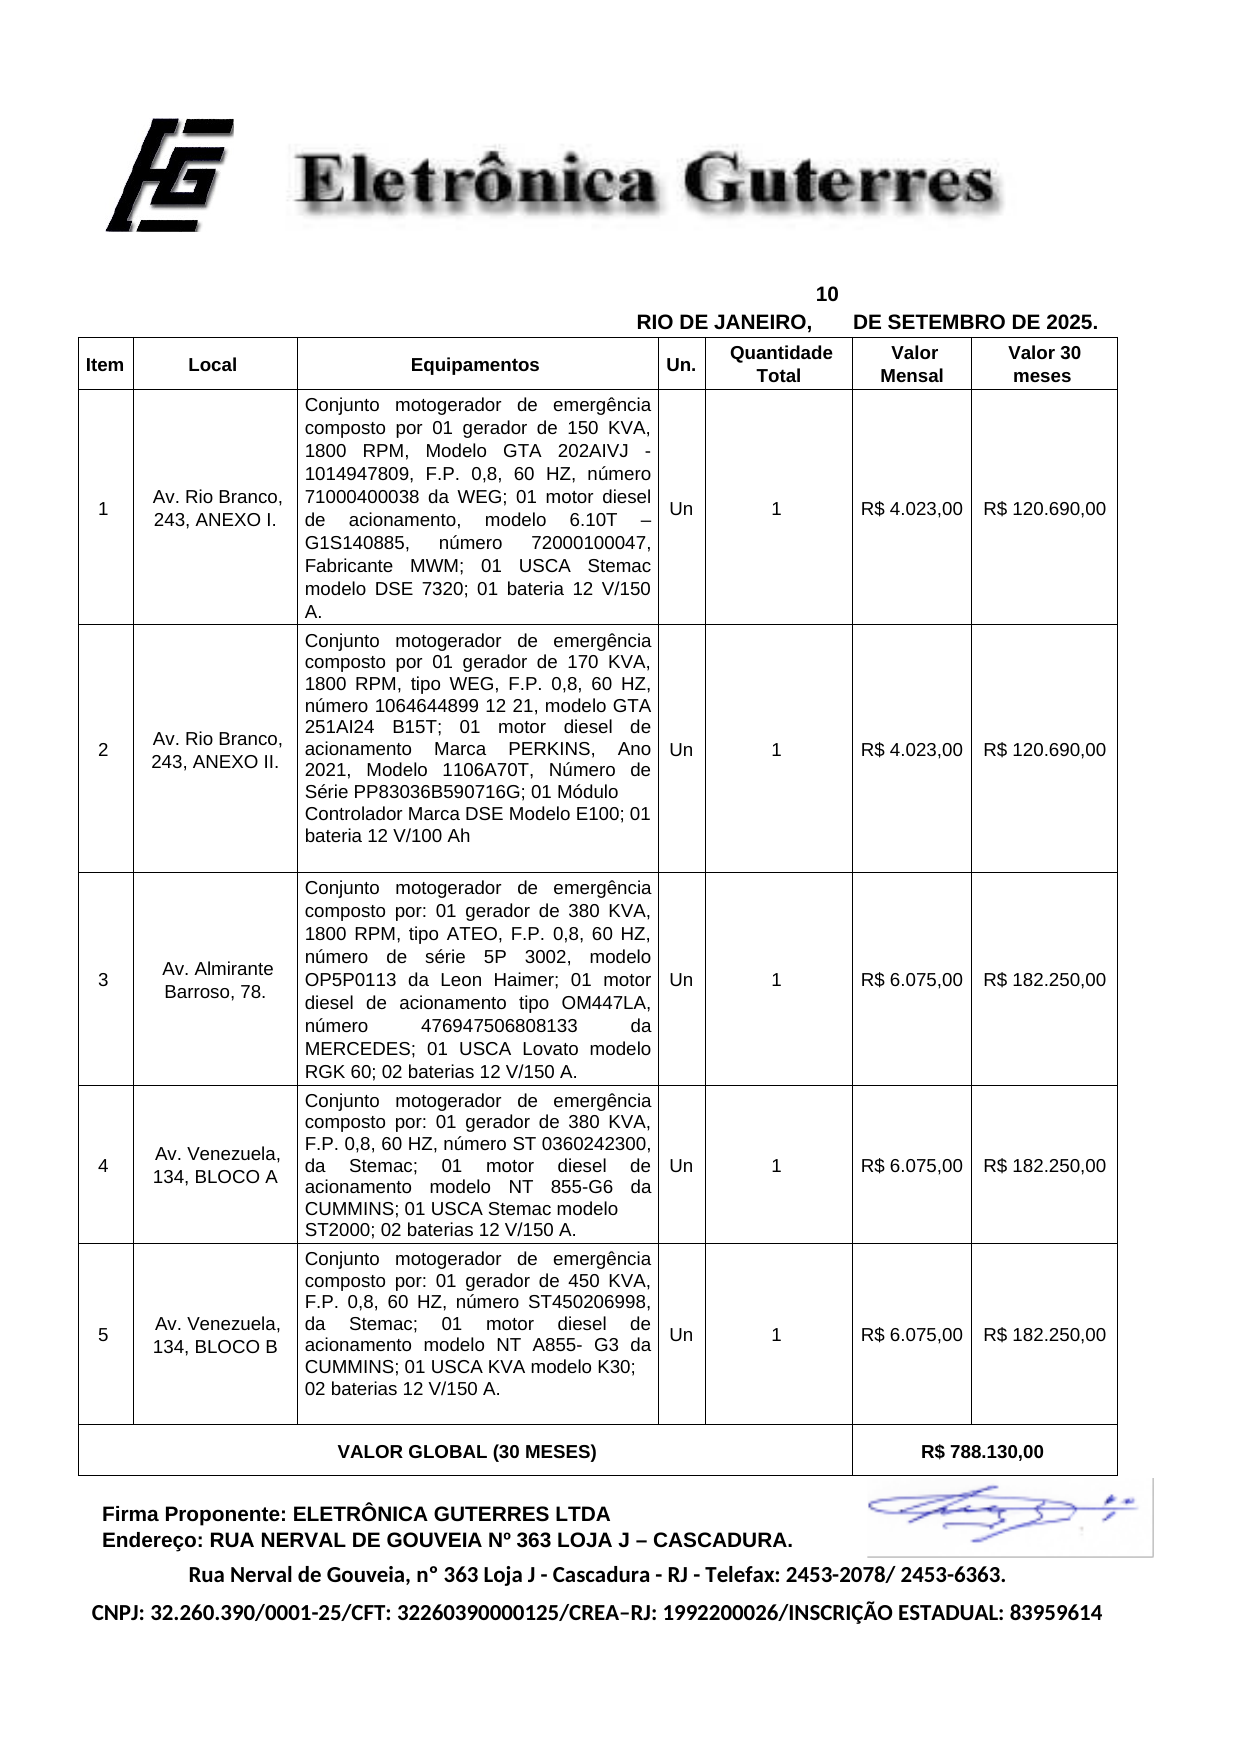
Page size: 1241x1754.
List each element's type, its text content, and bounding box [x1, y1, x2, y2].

table_cell 4 [79, 1086, 133, 1242]
text RIO DE JANEIRO, DE SETEMBRO DE 2025. [103, 307, 1098, 335]
table_header Equipamentos [298, 338, 658, 388]
table_header Local [134, 338, 297, 388]
table_cell [79, 1425, 133, 1475]
table_cell Av. Rio Branco, 243, ANEXO II. [134, 625, 297, 872]
table_cell 1 [706, 390, 852, 624]
table_cell R$ 182.250,00 [972, 1086, 1117, 1242]
table_cell R$ 4.023,00 [853, 625, 971, 872]
table_cell Conjunto motogerador de emergência composto por 01 gerador de 170 KVA, 1800 RPM, tipo WEG, F.P. 0,8, 60 HZ, número 1064644899 12 21, modelo GTA 251AI24 B15T; 01 motor diesel de acionamento Marca PERKINS, Ano 2021, Modelo 1106A70T, Número de Série PP83036B590716G; 01 Módulo Controlador Marca DSE Modelo E100; 01 bateria 12 V/100 Ah [298, 625, 658, 872]
table_cell Av. Almirante Barroso, 78. [134, 873, 297, 1084]
table_cell R$ 120.690,00 [972, 625, 1117, 872]
table_cell Conjunto motogerador de emergência composto por: 01 gerador de 380 KVA, 1800 RPM, tipo ATEO, F.P. 0,8, 60 HZ, número de série 5P 3002, modelo OP5P0113 da Leon Haimer; 01 motor diesel de acionamento tipo OM447LA, número 476947506808133 da MERCEDES; 01 USCA Lovato modelo RGK 60; 02 baterias 12 V/150 A. [298, 873, 658, 1084]
table_header Valor Mensal [853, 338, 971, 388]
table_cell Av. Rio Branco, 243, ANEXO I. [134, 390, 297, 624]
table_cell 1 [706, 873, 852, 1084]
table_cell Un [659, 1244, 705, 1424]
table_cell 2 [79, 625, 133, 872]
text Endereço: RUA NERVAL DE GOUVEIA Nº 363 LOJA J – CASCADURA. [102, 1528, 867, 1552]
table_cell 1 [706, 1244, 852, 1424]
table_cell [133, 1425, 297, 1475]
table_cell R$ 6.075,00 [853, 873, 971, 1084]
table_cell R$ 6.075,00 [853, 1086, 971, 1242]
table_header Valor 30 meses [972, 338, 1117, 388]
table_cell Av. Venezuela, 134, BLOCO A [134, 1086, 297, 1242]
table_cell R$ 120.690,00 [972, 390, 1117, 624]
table_cell Conjunto motogerador de emergência composto por: 01 gerador de 380 KVA, F.P. 0,8, 60 HZ, número ST 0360242300, da Stemac; 01 motor diesel de acionamento modelo NT 855-G6 da CUMMINS; 01 USCA Stemac modelo ST2000; 02 baterias 12 V/150 A. [298, 1086, 658, 1242]
table_cell 3 [79, 873, 133, 1084]
table_cell VALOR GLOBAL (30 MESES) [298, 1425, 852, 1475]
table_cell 1 [79, 390, 133, 624]
table_cell Un [659, 873, 705, 1084]
table_cell Un [659, 390, 705, 624]
table_cell Av. Venezuela, 134, BLOCO B [134, 1244, 297, 1424]
table_header Quantidade Total [706, 338, 852, 388]
table_cell Conjunto motogerador de emergência composto por 01 gerador de 150 KVA, 1800 RPM, Modelo GTA 202AIVJ - 1014947809, F.P. 0,8, 60 HZ, número 71000400038 da WEG; 01 motor diesel de acionamento, modelo 6.10T – G1S140885, número 72000100047, Fabricante MWM; 01 USCA Stemac modelo DSE 7320; 01 bateria 12 V/150 A. [298, 390, 658, 624]
table_cell R$ 4.023,00 [853, 390, 971, 624]
table_cell R$ 6.075,00 [853, 1244, 971, 1424]
table_cell R$ 182.250,00 [972, 873, 1117, 1084]
text Firma Proponente: ELETRÔNICA GUTERRES LTDA [102, 1502, 867, 1526]
table_cell R$ 788.130,00 [853, 1425, 1117, 1475]
table_header Item [79, 338, 133, 388]
table_cell 1 [706, 625, 852, 872]
table_cell Un [659, 625, 705, 872]
table_cell 5 [79, 1244, 133, 1424]
table_cell R$ 182.250,00 [972, 1244, 1117, 1424]
table_cell Conjunto motogerador de emergência composto por: 01 gerador de 450 KVA, F.P. 0,8, 60 HZ, número ST450206998, da Stemac; 01 motor diesel de acionamento modelo NT A855- G3 da CUMMINS; 01 USCA KVA modelo K30; 02 baterias 12 V/150 A. [298, 1244, 658, 1424]
table_cell Un [659, 1086, 705, 1242]
table_cell 1 [706, 1086, 852, 1242]
table_header Un. [659, 338, 705, 388]
